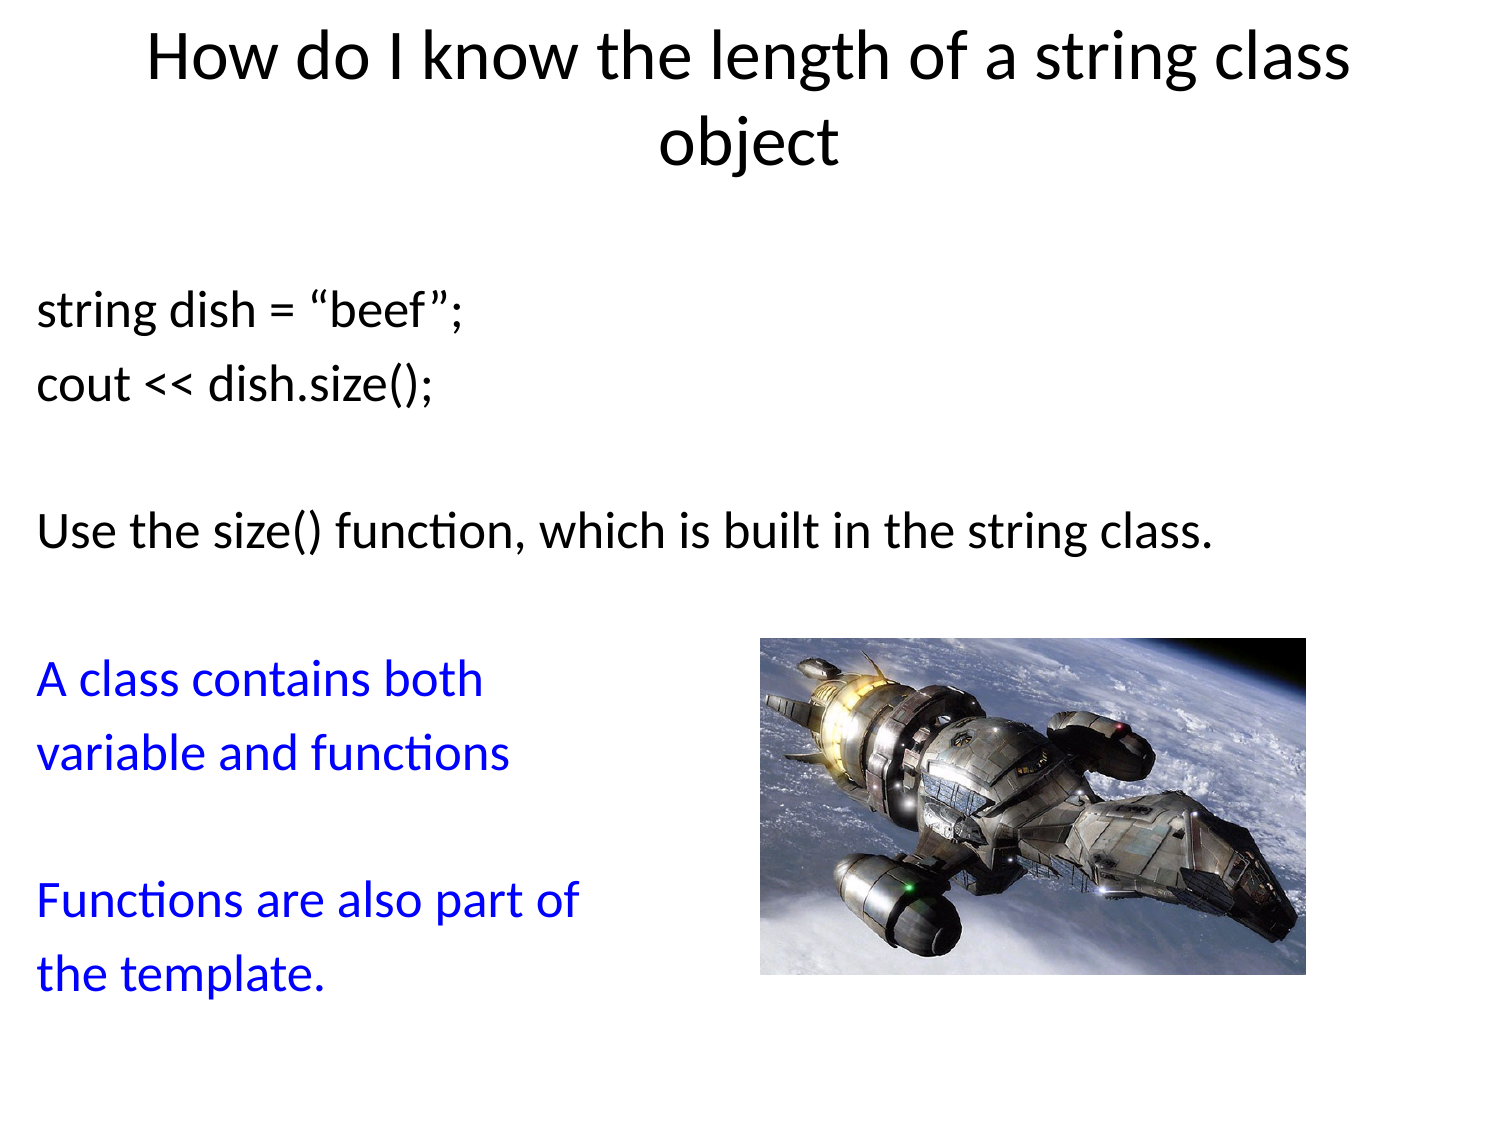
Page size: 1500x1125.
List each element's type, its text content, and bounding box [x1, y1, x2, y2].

list string dish = “beef”; cout << dish.size(); Use the size() function, which is built in the string class. A class contains both variable and functions Functions are also part of the template. [21, 267, 1372, 1010]
title How do I know the length of a string class object [75, 0, 1425, 188]
picture [760, 638, 1306, 975]
